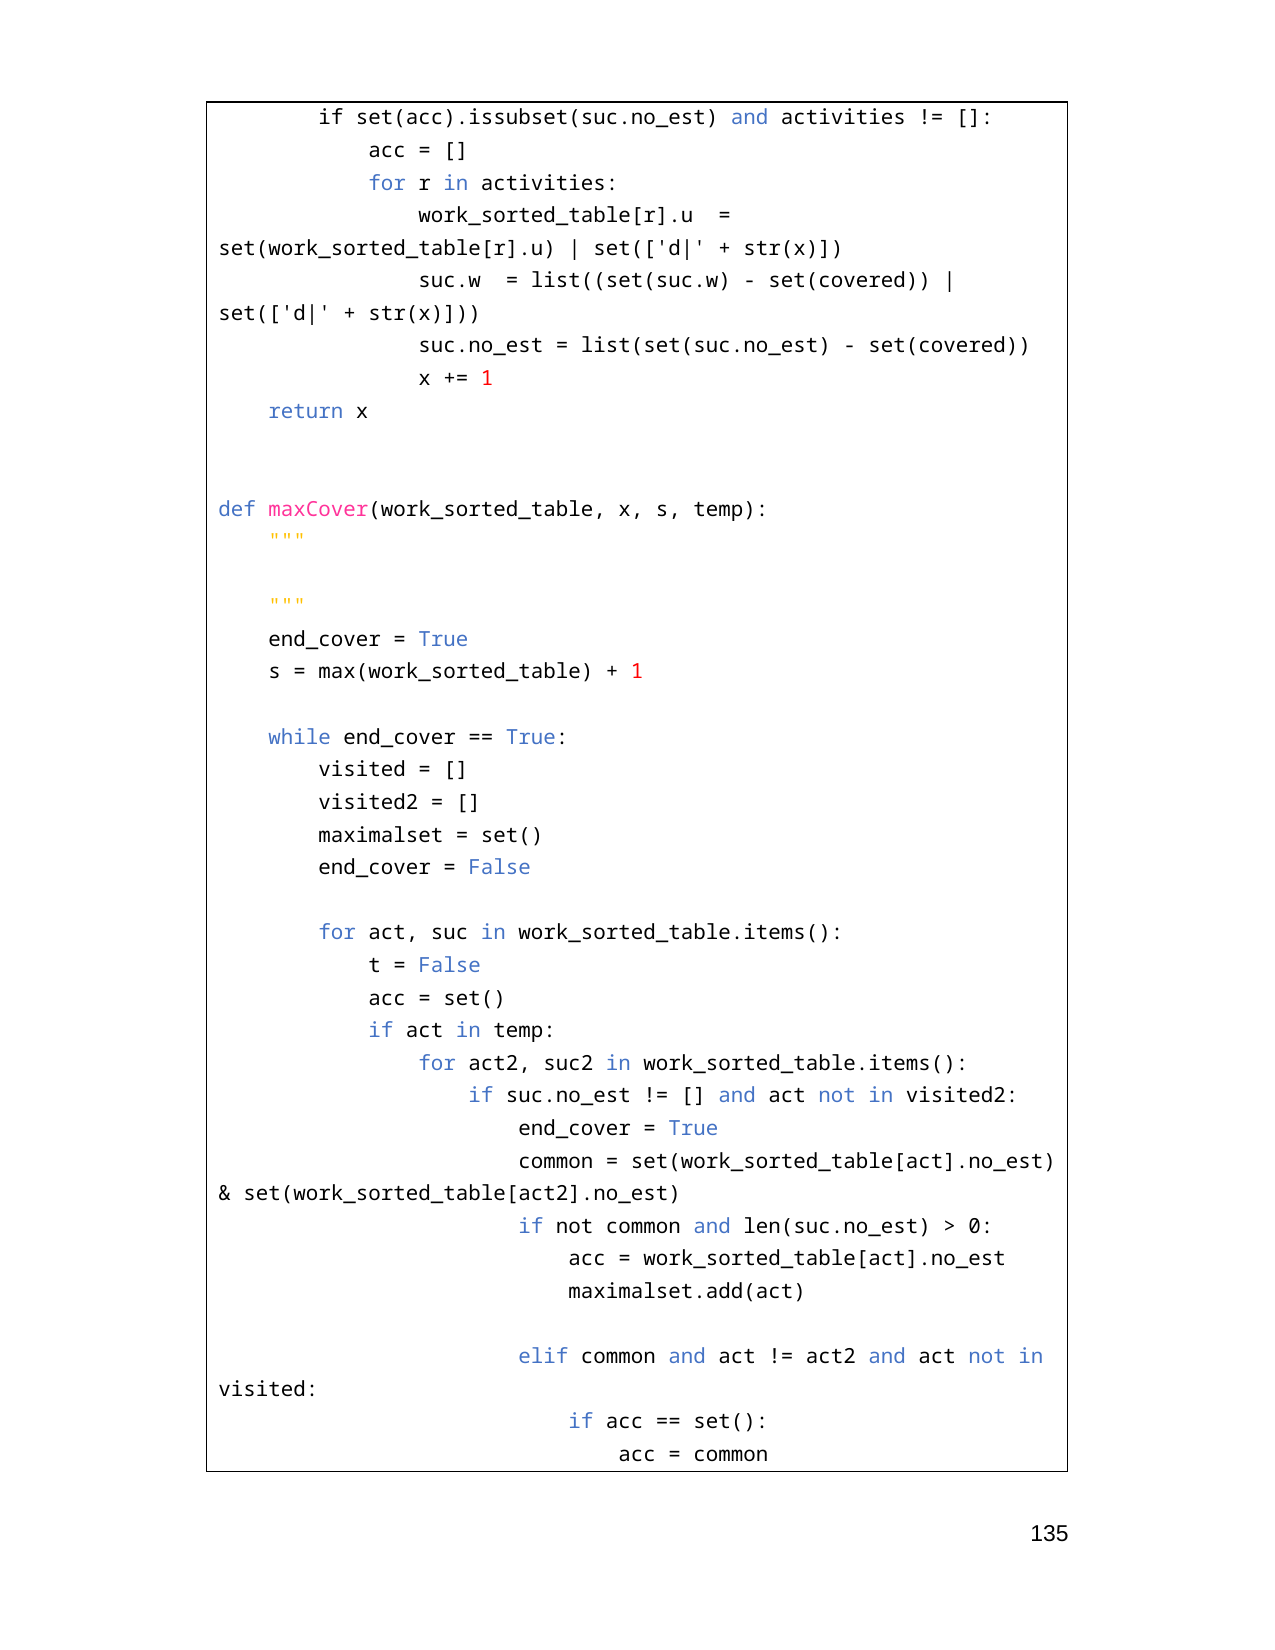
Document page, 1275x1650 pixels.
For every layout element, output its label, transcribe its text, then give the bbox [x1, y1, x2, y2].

table_header if set(acc).issubset(suc.no_est) and activities != []: acc = [] for r in activities: work_sorted_table[r].u = set(work_sorted_table[r].u) | set(['d|' + str(x)]) suc.w = list((set(suc.w) - set(covered)) | set(['d|' + str(x)])) suc.no_est = list(set(suc.no_est) - set(covered)) x += 1 return x def maxCover(work_sorted_table, x, s, temp): """ """ end_cover = True s = max(work_sorted_table) + 1 while end_cover == True: visited = [] visited2 = [] maximalset = set() end_cover = False for act, suc in work_sorted_table.items(): t = False acc = set() if act in temp: for act2, suc2 in work_sorted_table.items(): if suc.no_est != [] and act not in visited2: end_cover = True common = set(work_sorted_table[act].no_est) & set(work_sorted_table[act2].no_est) if not common and len(suc.no_est) > 0: acc = work_sorted_table[act].no_est maximalset.add(act) elif common and act != act2 and act not in visited: if acc == set(): acc = common [207, 103, 1067, 1471]
